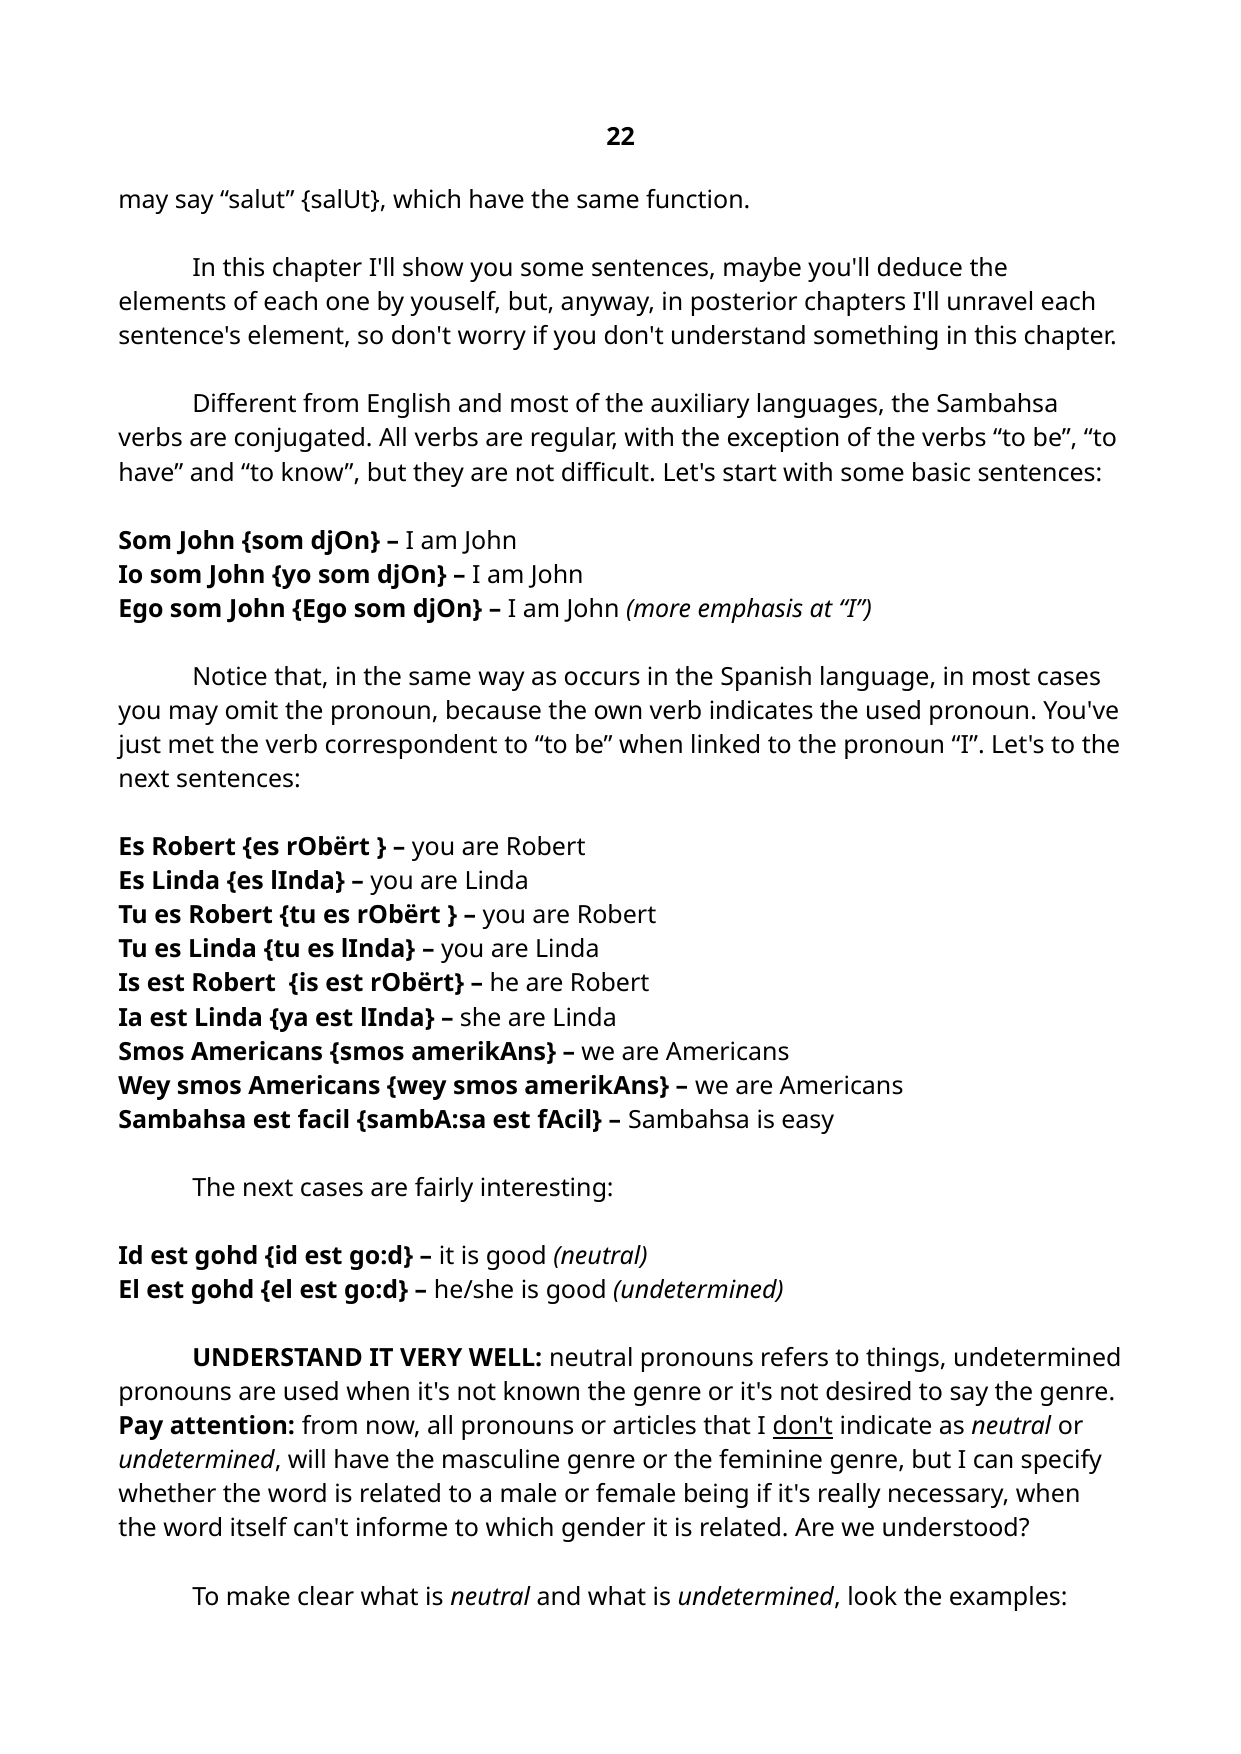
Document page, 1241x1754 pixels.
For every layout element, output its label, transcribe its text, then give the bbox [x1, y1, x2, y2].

text Wey smos Americans {wey smos amerikAns} – we are Americans [118, 1067, 1123, 1101]
text Es Robert {es rObërt } – you are Robert [118, 829, 1123, 863]
text Different from English and most of the auxiliary languages, the Sambahsa verbs are conjugated. All verbs are regular, with the exception of the verbs “to be”, “to have” and “to know”, but they are not difficult. Let's start with some basic sentences: [118, 386, 1123, 488]
text Smos Americans {smos amerikAns} – we are Americans [118, 1033, 1123, 1067]
text Id est gohd {id est go:d} – it is good (neutral) [118, 1238, 1123, 1272]
text In this chapter I'll show you some sentences, maybe you'll deduce the elements of each one by youself, but, anyway, in posterior chapters I'll unravel each sentence's element, so don't worry if you don't understand something in this chapter. [118, 250, 1123, 352]
text Notice that, in the same way as occurs in the Spanish language, in most cases you may omit the pronoun, because the own verb indicates the used pronoun. You've just met the verb correspondent to “to be” when linked to the pronoun “I”. Let's to the next sentences: [118, 658, 1123, 795]
text Ia est Linda {ya est lInda} – she are Linda [118, 999, 1123, 1033]
text Som John {som djOn} – I am John [118, 522, 1123, 556]
text Ego som John {Ego som djOn} – I am John (more emphasis at “I”) [118, 590, 1123, 624]
text UNDERSTAND IT VERY WELL: neutral pronouns refers to things, undetermined pronouns are used when it's not known the genre or it's not desired to say the genre. Pay attention: from now, all pronouns or articles that I don't indicate as neutral or undetermined, will have the masculine genre or the feminine genre, but I can specify whether the word is related to a male or female being if it's really necessary, when the word itself can't informe to which gender it is related. Are we understood? [118, 1340, 1123, 1544]
text To make clear what is neutral and what is undetermined, look the examples: [118, 1578, 1123, 1612]
text The next cases are fairly interesting: [118, 1169, 1123, 1203]
text Sambahsa est facil {sambA:sa est fAcil} – Sambahsa is easy [118, 1101, 1123, 1135]
text Tu es Robert {tu es rObërt } – you are Robert [118, 897, 1123, 931]
text Tu es Linda {tu es lInda} – you are Linda [118, 931, 1123, 965]
text may say “salut” {salUt}, which have the same function. [118, 182, 1123, 216]
text El est gohd {el est go:d} – he/she is good (undetermined) [118, 1272, 1123, 1306]
text Es Linda {es lInda} – you are Linda [118, 863, 1123, 897]
text Is est Robert {is est rObërt} – he are Robert [118, 965, 1123, 999]
text Io som John {yo som djOn} – I am John [118, 556, 1123, 590]
